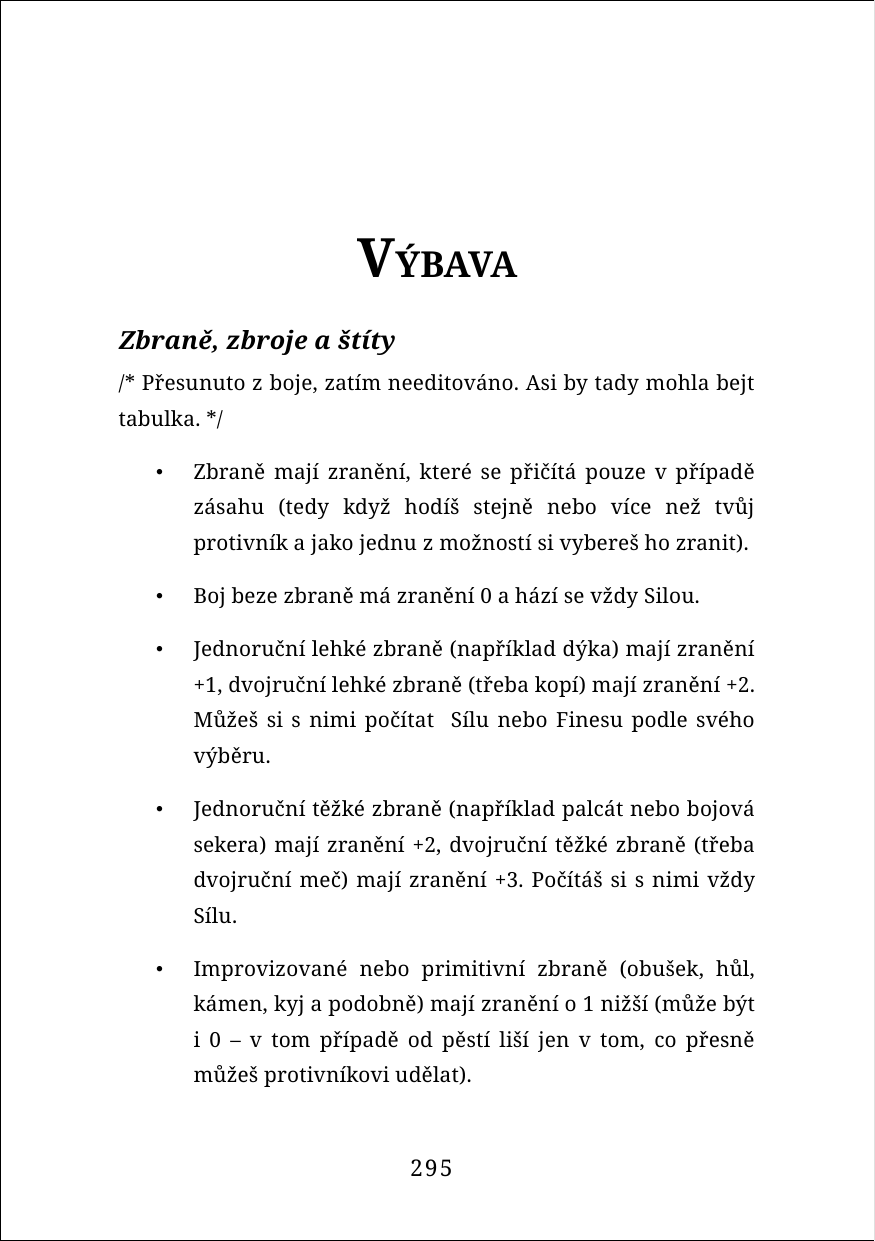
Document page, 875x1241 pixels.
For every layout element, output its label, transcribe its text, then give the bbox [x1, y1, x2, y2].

list Boj beze zbraně má zranění 0 a hází se vždy Silou. [156, 581, 756, 609]
list Jednoruční těžké zbraně (například palcát nebo bojová sekera) mají zranění +2, dvojruční těžké zbraně (třeba dvojruční meč) mají zranění +3. Počítáš si s nimi vždy Sílu. [156, 794, 756, 929]
list Improvizované nebo primitivní zbraně (obušek, hůl, kámen, kyj a podobně) mají zranění o 1 nižší (může být i 0 – v tom případě od pěstí liší jen v tom, co přesně můžeš protivníkovi udělat). [156, 954, 756, 1089]
list Jednoruční lehké zbraně (například dýka) mají zranění +1, dvojruční lehké zbraně (třeba kopí) mají zranění +2. Můžeš si s nimi počítat Sílu nebo Finesu podle svého výběru. [156, 634, 756, 769]
text /* Přesunuto z boje, zatím needitováno. Asi by tady mohla bejt tabulka. */ [118, 368, 756, 432]
subtitle Výbava [118, 219, 756, 293]
list Zbraně mají zranění, které se přičítá pouze v případě zásahu (tedy když hodíš stejně nebo více než tvůj protivník a jako jednu z možností si vybereš ho zranit). [156, 457, 756, 556]
subtitle Zbraně, zbroje a štíty [118, 322, 756, 356]
